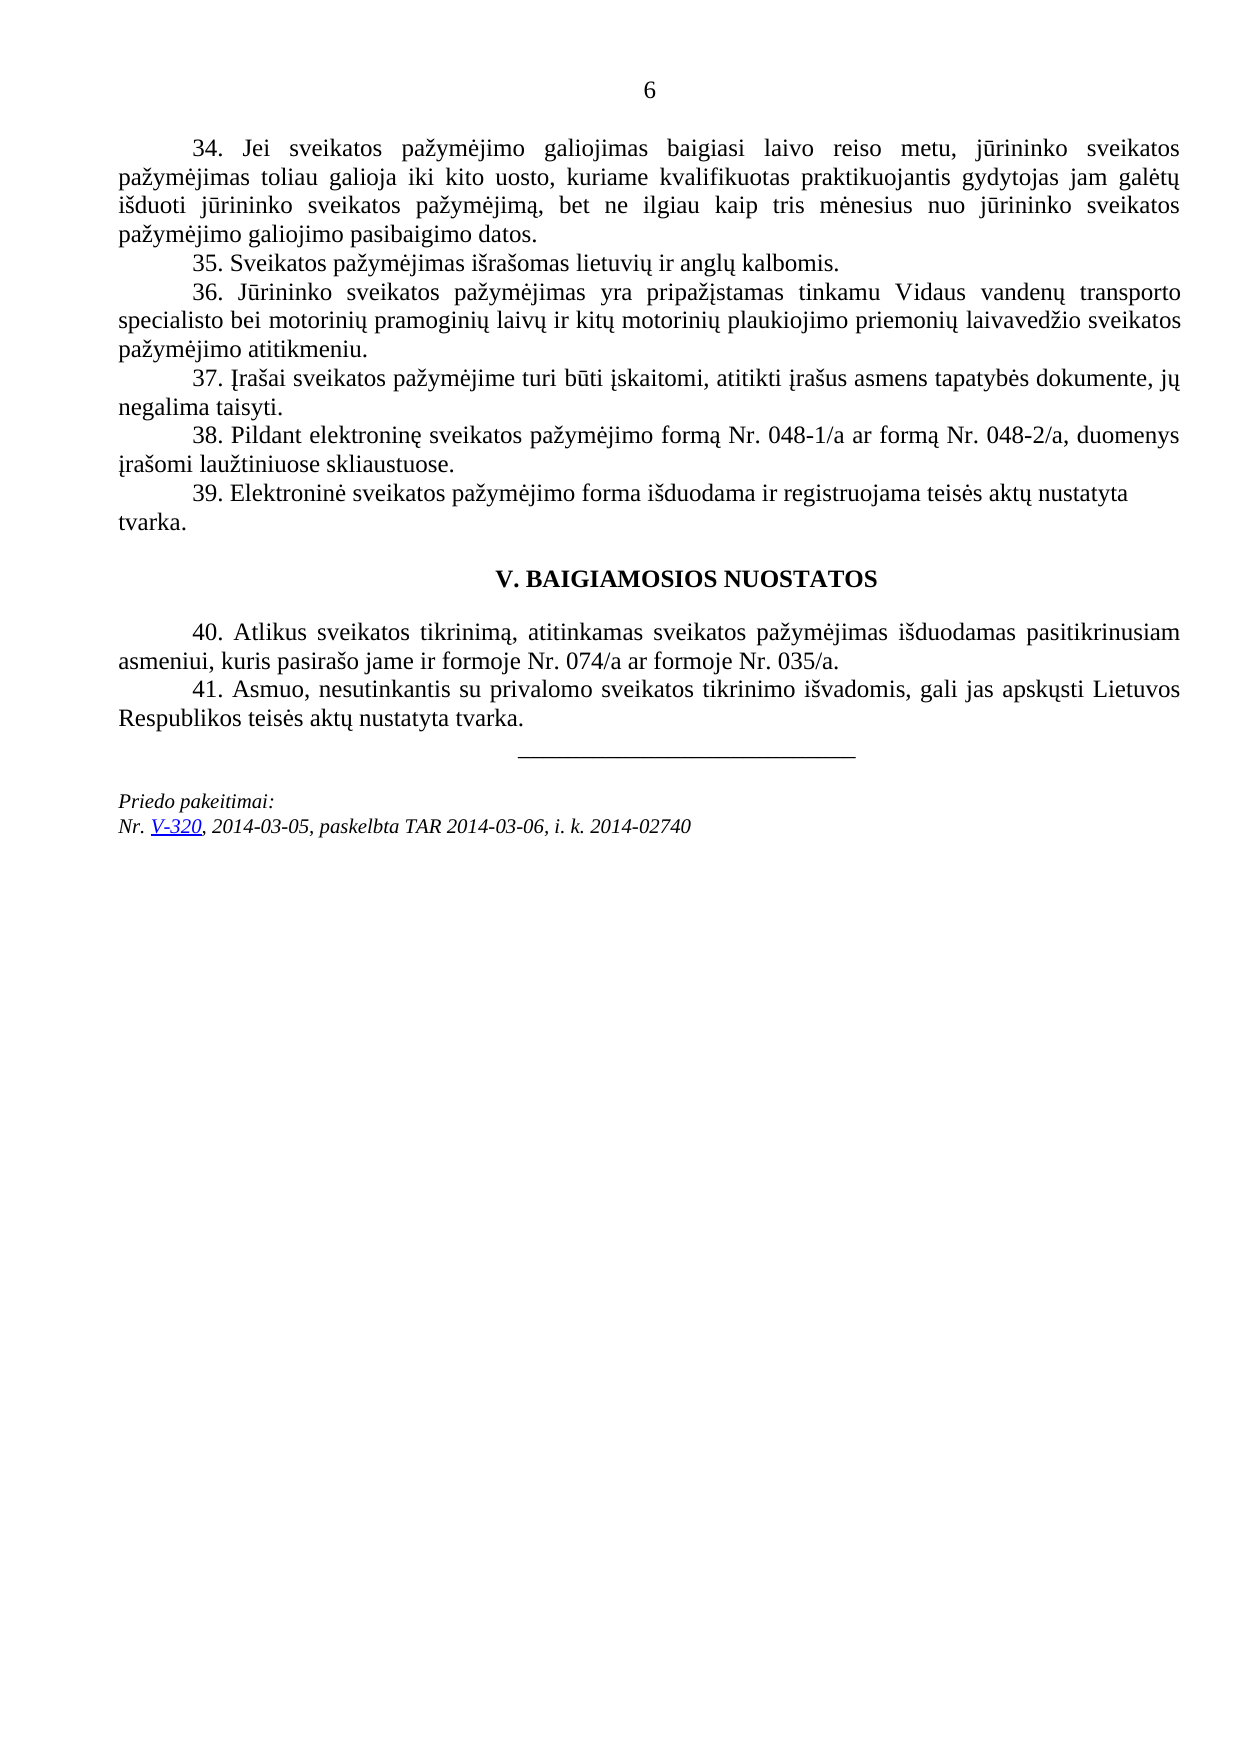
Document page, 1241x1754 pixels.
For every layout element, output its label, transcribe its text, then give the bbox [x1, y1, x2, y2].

text 37. Įrašai sveikatos pažymėjime turi būti įskaitomi, atitikti įrašus asmens tapatybės dokumente, jų negalima taisyti. [118, 363, 1181, 420]
text Priedo pakeitimai: [118, 789, 1181, 813]
text 41. Asmuo, nesutinkantis su privalomo sveikatos tikrinimo išvadomis, gali jas apskųsti Lietuvos Respublikos teisės aktų nustatyta tvarka. [118, 674, 1181, 732]
subtitle V. BAIGIAMOSIOS NUOSTATOS [118, 564, 1181, 593]
text 36. Jūrininko sveikatos pažymėjimas yra pripažįstamas tinkamu Vidaus vandenų transporto specialisto bei motorinių pramoginių laivų ir kitų motorinių plaukiojimo priemonių laivavedžio sveikatos pažymėjimo atitikmeniu. [118, 277, 1181, 363]
text 34. Jei sveikatos pažymėjimo galiojimas baigiasi laivo reiso metu, jūrininko sveikatos pažymėjimas toliau galioja iki kito uosto, kuriame kvalifikuotas praktikuojantis gydytojas jam galėtų išduoti jūrininko sveikatos pažymėjimą, bet ne ilgiau kaip tris mėnesius nuo jūrininko sveikatos pažymėjimo galiojimo pasibaigimo datos. [118, 133, 1181, 248]
text Nr. V-320, 2014-03-05, paskelbta TAR 2014-03-06, i. k. 2014-02740 [118, 813, 1181, 838]
text 40. Atlikus sveikatos tikrinimą, atitinkamas sveikatos pažymėjimas išduodamas pasitikrinusiam asmeniui, kuris pasirašo jame ir formoje Nr. 074/a ar formoje Nr. 035/a. [118, 617, 1181, 674]
text 35. Sveikatos pažymėjimas išrašomas lietuvių ir anglų kalbomis. [192, 248, 1181, 277]
subtitle 39. Elektroninė sveikatos pažymėjimo forma išduodama ir registruojama teisės aktų nustatyta tvarka. [118, 478, 1181, 535]
text 38. Pildant elektroninę sveikatos pažymėjimo formą Nr. 048-1/a ar formą Nr. 048-2/a, duomenys įrašomi laužtiniuose skliaustuose. [118, 420, 1181, 478]
text ___________________________ [118, 732, 1181, 761]
